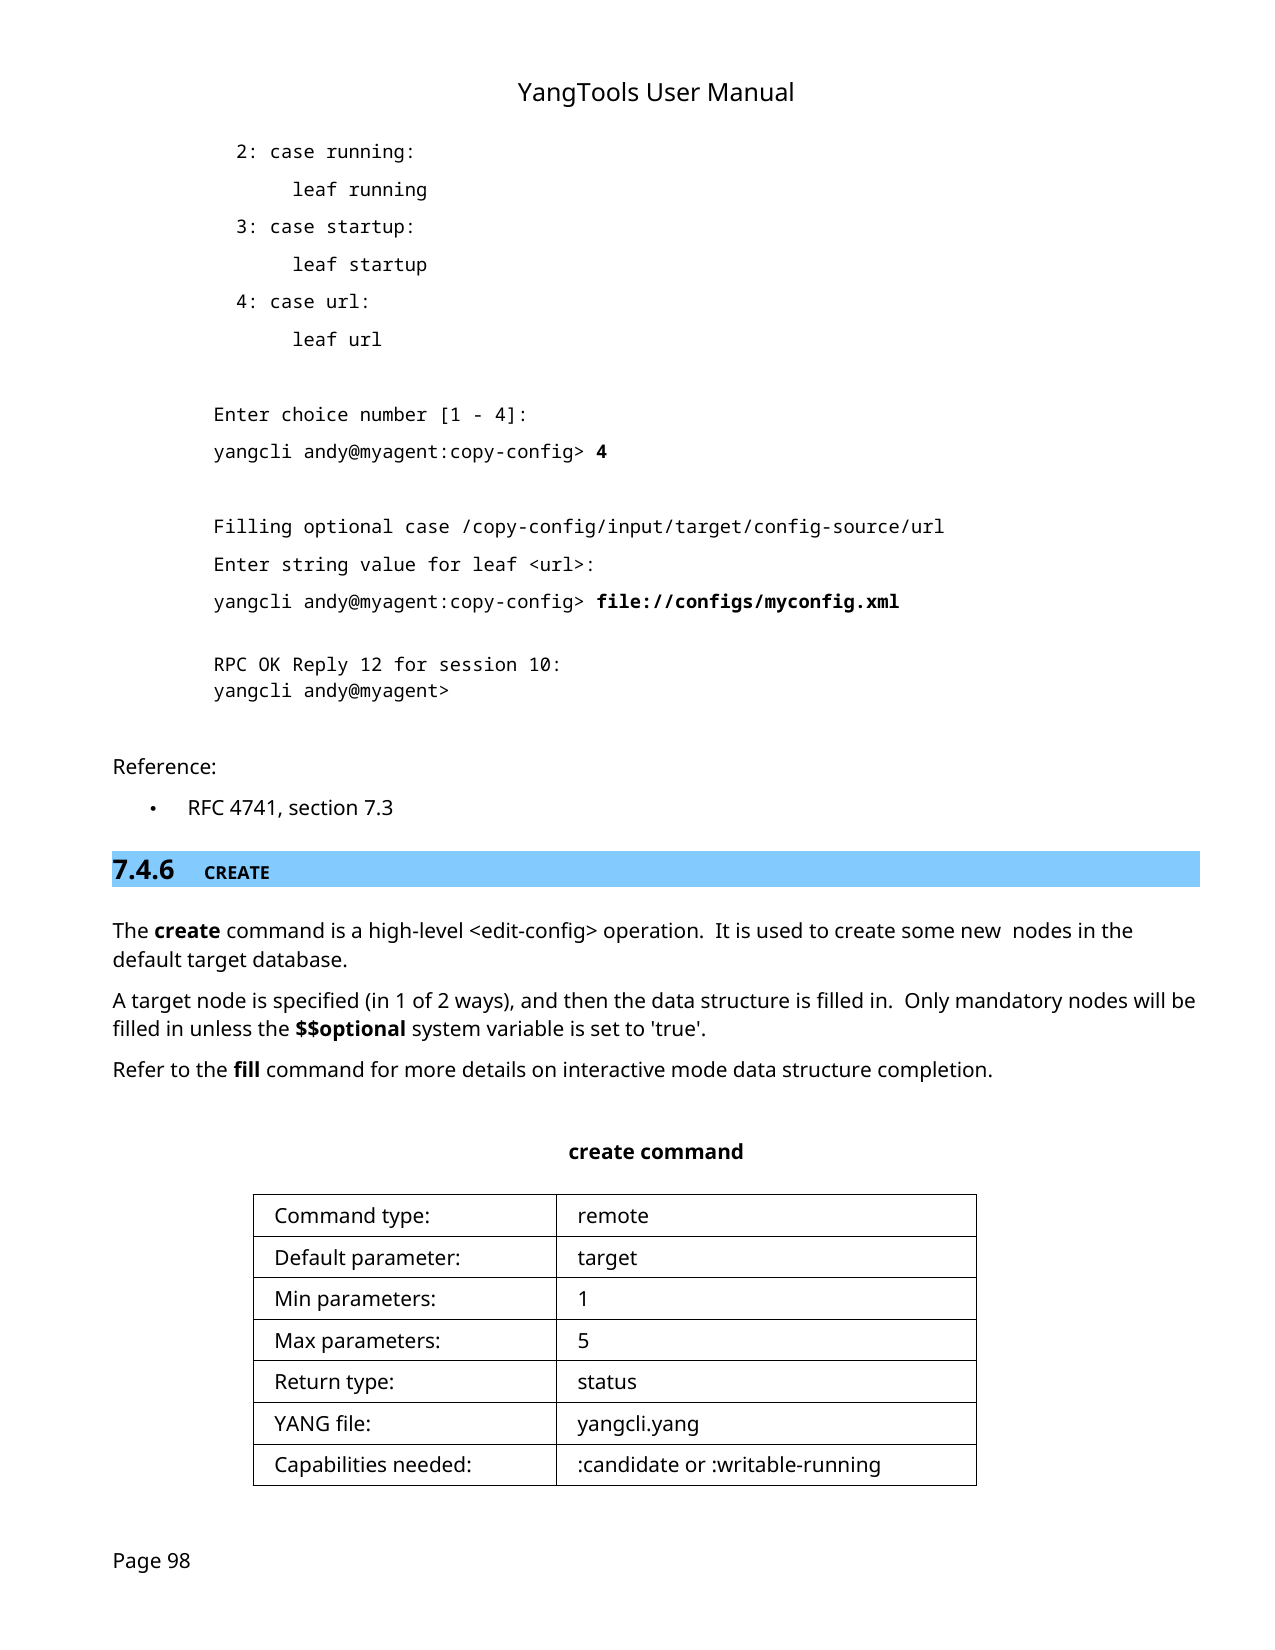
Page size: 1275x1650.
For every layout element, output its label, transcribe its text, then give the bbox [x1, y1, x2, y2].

text 2: case running: [139, 138, 1200, 164]
table_cell Capabilities needed: [254, 1445, 556, 1485]
text A target node is specified (in 1 of 2 ways), and then the data structure is filled in. Only mandatory nodes will be filled in unless the $$optional system variable is set to 'true'. [112, 986, 1200, 1043]
table_header remote [557, 1195, 976, 1236]
table_cell status [557, 1361, 976, 1402]
text yangcli andy@myagent:copy-config> file://configs/myconfig.xml [139, 588, 1200, 639]
text yangcli andy@myagent:copy-config> 4 [139, 438, 1200, 464]
table_cell 1 [557, 1278, 976, 1319]
table_cell :candidate or :writable-running [557, 1445, 976, 1485]
text Enter choice number [1 - 4]: [139, 401, 1200, 427]
table_cell target [557, 1237, 976, 1277]
table_cell yangcli.yang [557, 1403, 976, 1443]
subtitle create [112, 851, 1200, 887]
text 3: case startup: [139, 213, 1200, 239]
text Filling optional case /copy-config/input/target/config-source/url [139, 513, 1200, 539]
list RFC 4741, section 7.3 [150, 793, 1200, 821]
text leaf url [139, 326, 1200, 352]
text Enter string value for leaf <url>: [139, 551, 1200, 577]
table_cell YANG file: [254, 1403, 556, 1443]
table_cell Min parameters: [254, 1278, 556, 1319]
table_header Command type: [254, 1195, 556, 1236]
text 4: case url: [139, 288, 1200, 314]
subtitle create command [127, 1137, 1185, 1166]
table_cell Default parameter: [254, 1237, 556, 1277]
text Refer to the fill command for more details on interactive mode data structure completion. [112, 1055, 1200, 1084]
text Reference: [112, 752, 1200, 781]
table_cell Max parameters: [254, 1320, 556, 1360]
table_cell Return type: [254, 1361, 556, 1402]
text RPC OK Reply 12 for session 10: yangcli andy@myagent> [139, 652, 1200, 703]
text leaf startup [139, 251, 1200, 277]
text The create command is a high-level <edit-config> operation. It is used to create some new nodes in the default target database. [112, 917, 1200, 973]
table_cell 5 [557, 1320, 976, 1360]
text leaf running [139, 176, 1200, 202]
